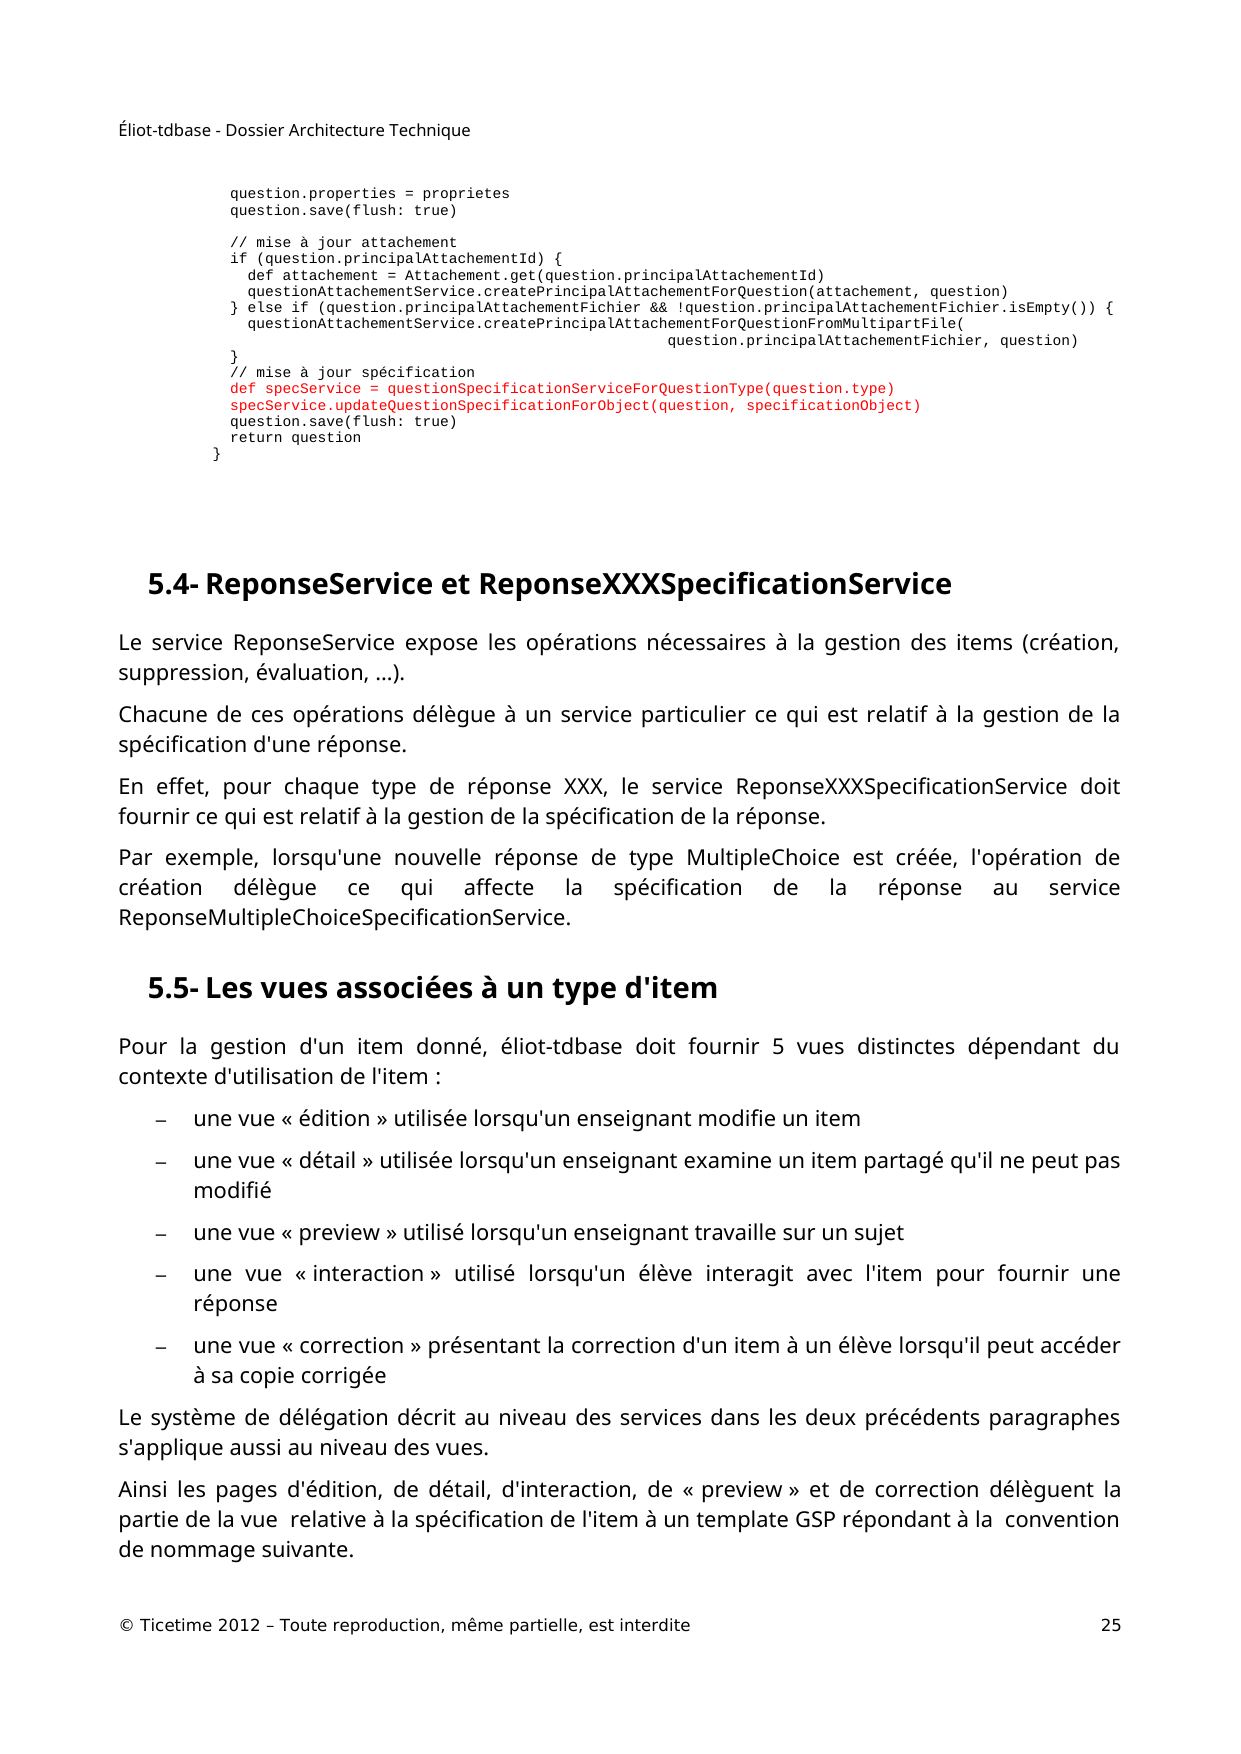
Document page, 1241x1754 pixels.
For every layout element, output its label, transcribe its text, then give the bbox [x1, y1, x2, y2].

text } [195, 447, 1122, 463]
text } [195, 349, 1122, 366]
text questionAttachementService.createPrincipalAttachementForQuestionFromMultipartFile( [195, 317, 1122, 333]
text return question [195, 431, 1122, 447]
text specService.updateQuestionSpecificationForObject(question, specificationObject) [195, 398, 1122, 414]
subtitle ReponseService et ReponseXXXSpecificationService [118, 563, 1122, 603]
text // mise à jour spécification [195, 366, 1122, 382]
list une vue « correction » présentant la correction d'un item à un élève lorsqu'il peut accéder à sa copie corrigée [156, 1330, 1122, 1390]
list une vue « preview » utilisé lorsqu'un enseignant travaille sur un sujet [156, 1216, 1122, 1246]
subtitle Les vues associées à un type d'item [118, 968, 1122, 1007]
text } else if (question.principalAttachementFichier && !question.principalAttachementFichier.isEmpty()) { [195, 301, 1122, 317]
text def specService = questionSpecificationServiceForQuestionType(question.type) [195, 382, 1122, 398]
text // mise à jour attachement [195, 236, 1122, 252]
list une vue « détail » utilisée lorsqu'un enseignant examine un item partagé qu'il ne peut pas modifié [156, 1145, 1122, 1205]
text Le système de délégation décrit au niveau des services dans les deux précédents paragraphes s'applique aussi au niveau des vues. [118, 1402, 1122, 1462]
text questionAttachementService.createPrincipalAttachementForQuestion(attachement, question) [195, 284, 1122, 301]
text if (question.principalAttachementId) { [195, 252, 1122, 268]
list une vue « interaction » utilisé lorsqu'un élève interagit avec l'item pour fournir une réponse [156, 1258, 1122, 1318]
text Le service ReponseService expose les opérations nécessaires à la gestion des items (création, suppression, évaluation, …). [118, 627, 1122, 687]
text Ainsi les pages d'édition, de détail, d'interaction, de « preview » et de correction délèguent la partie de la vue relative à la spécification de l'item à un template GSP répondant à la convention de nommage suivante. [118, 1473, 1122, 1563]
text Par exemple, lorsqu'une nouvelle réponse de type MultipleChoice est créée, l'opération de création délègue ce qui affecte la spécification de la réponse au service ReponseMultipleChoiceSpecificationService. [118, 842, 1122, 932]
text question.principalAttachementFichier, question) [195, 333, 1122, 349]
text question.properties = proprietes [195, 187, 1122, 203]
text Pour la gestion d'un item donné, éliot-tdbase doit fournir 5 vues distinctes dépendant du contexte d'utilisation de l'item : [118, 1031, 1122, 1091]
list une vue « édition » utilisée lorsqu'un enseignant modifie un item [156, 1103, 1122, 1133]
text Chacune de ces opérations délègue à un service particulier ce qui est relatif à la gestion de la spécification d'une réponse. [118, 699, 1122, 759]
text question.save(flush: true) [195, 414, 1122, 431]
text En effet, pour chaque type de réponse XXX, le service ReponseXXXSpecificationService doit fournir ce qui est relatif à la gestion de la spécification de la réponse. [118, 771, 1122, 831]
text def attachement = Attachement.get(question.principalAttachementId) [195, 268, 1122, 284]
text question.save(flush: true) [195, 203, 1122, 219]
